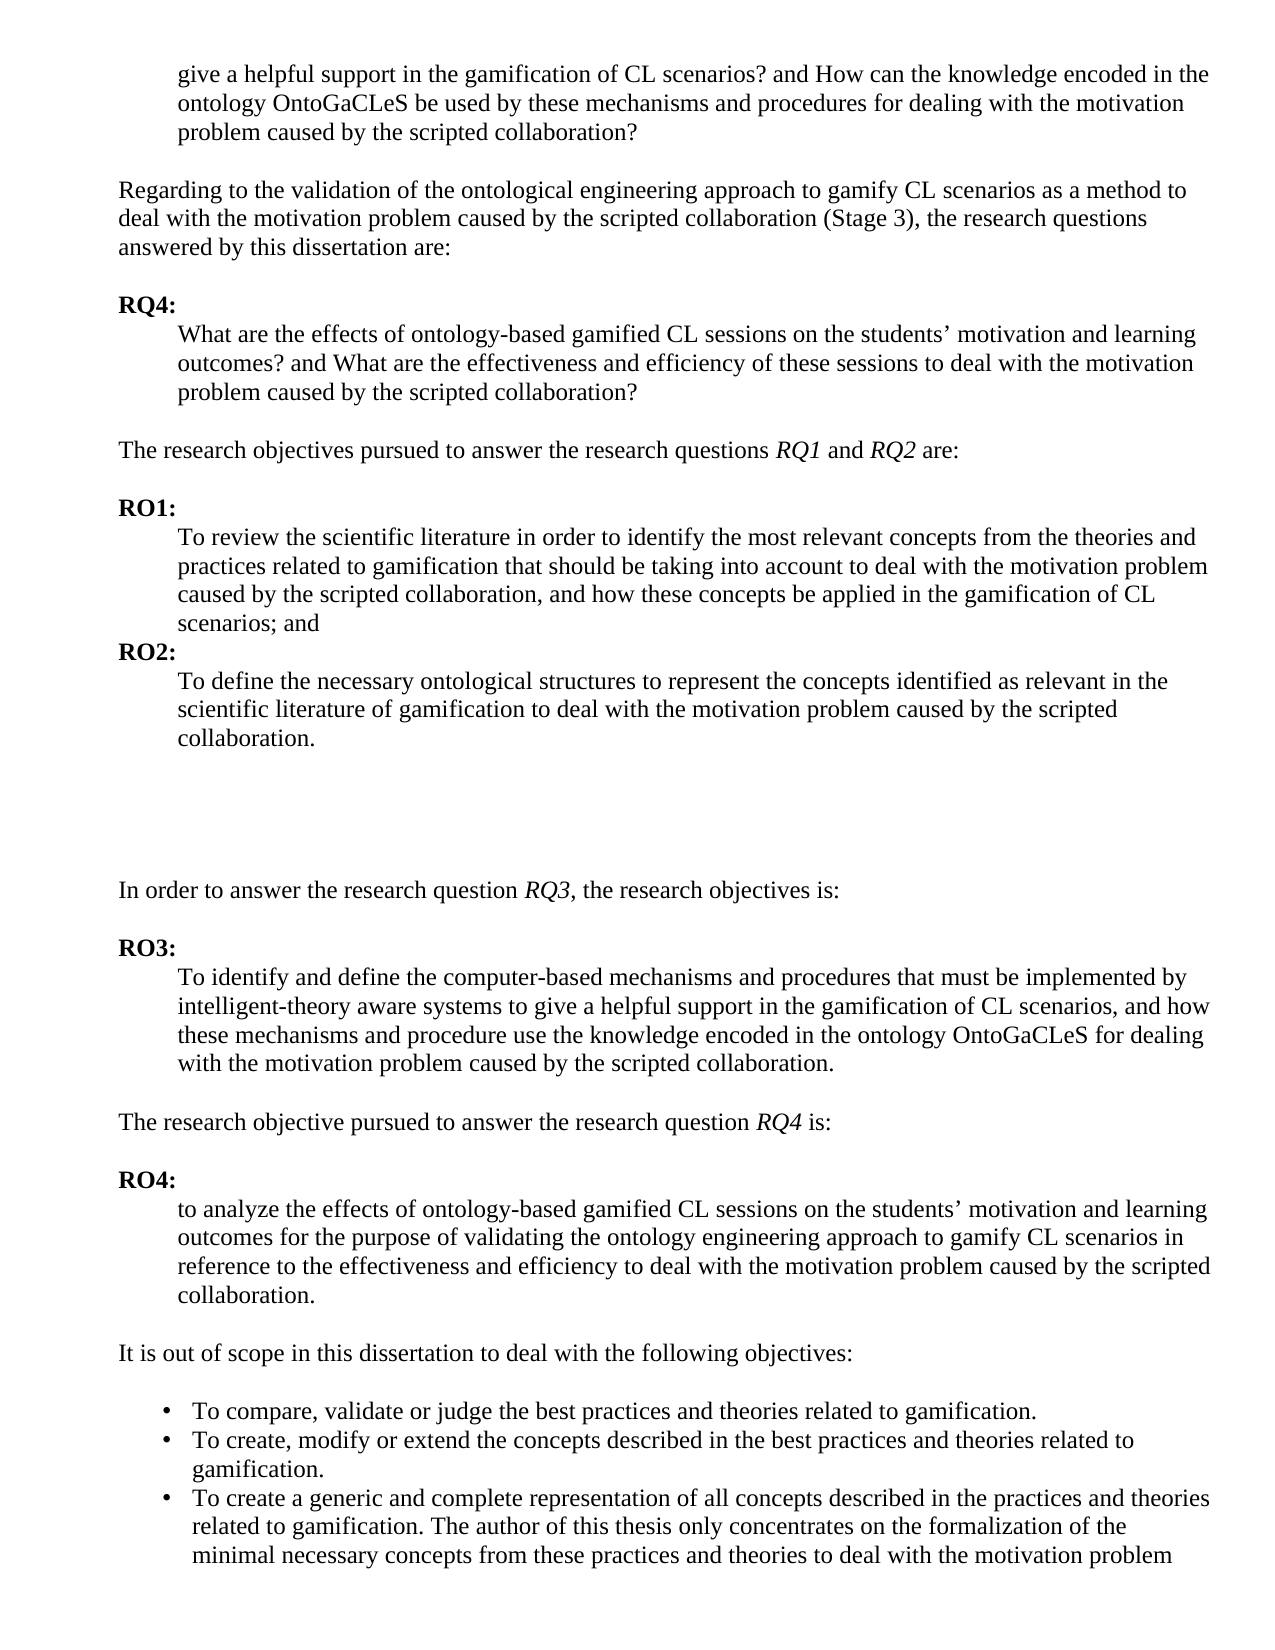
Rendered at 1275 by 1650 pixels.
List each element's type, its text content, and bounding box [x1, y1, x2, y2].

text It is out of scope in this dissertation to deal with the following objectives: [118, 1338, 1216, 1367]
list give a helpful support in the gamification of CL scenarios? and How can the knowledge encoded in the ontology OntoGaCLeS be used by these mechanisms and procedures for dealing with the motivation problem caused by the scripted collaboration? [177, 59, 1216, 145]
list To define the necessary ontological structures to represent the concepts identified as relevant in the scientific literature of gamification to deal with the motivation problem caused by the scripted collaboration. [177, 666, 1216, 752]
text The research objective pursued to answer the research question RQ4 is: [118, 1107, 1216, 1136]
subtitle RO2: [118, 637, 1216, 666]
subtitle RO3: [118, 933, 1216, 962]
list To create, modify or extend the concepts described in the best practices and theories related to gamification. [162, 1425, 1216, 1483]
text The research objectives pursued to answer the research questions RQ1 and RQ2 are: [118, 435, 1216, 464]
text In order to answer the research question RQ3, the research objectives is: [118, 875, 1216, 904]
list To identify and define the computer-based mechanisms and procedures that must be implemented by intelligent-theory aware systems to give a helpful support in the gamification of CL scenarios, and how these mechanisms and procedure use the knowledge encoded in the ontology OntoGaCLeS for dealing with the motivation problem caused by the scripted collaboration. [177, 962, 1216, 1077]
list To review the scientific literature in order to identify the most relevant concepts from the theories and practices related to gamification that should be taking into account to deal with the motivation problem caused by the scripted collaboration, and how these concepts be applied in the gamification of CL scenarios; and [177, 522, 1216, 637]
text Regarding to the validation of the ontological engineering approach to gamify CL scenarios as a method to deal with the motivation problem caused by the scripted collaboration (Stage 3), the research questions answered by this dissertation are: [118, 175, 1216, 261]
list to analyze the effects of ontology-based gamified CL sessions on the students’ motivation and learning outcomes for the purpose of validating the ontology engineering approach to gamify CL scenarios in reference to the effectiveness and efficiency to deal with the motivation problem caused by the scripted collaboration. [177, 1194, 1216, 1309]
list What are the effects of ontology-based gamified CL sessions on the students’ motivation and learning outcomes? and What are the effectiveness and efficiency of these sessions to deal with the motivation problem caused by the scripted collaboration? [177, 319, 1216, 406]
subtitle RO4: [118, 1165, 1216, 1194]
subtitle RO1: [118, 493, 1216, 522]
list To create a generic and complete representation of all concepts described in the practices and theories related to gamification. The author of this thesis only concentrates on the formalization of the minimal necessary concepts from these practices and theories to deal with the motivation problem [162, 1483, 1216, 1569]
list To compare, validate or judge the best practices and theories related to gamification. [162, 1396, 1216, 1425]
subtitle RQ4: [118, 291, 1216, 319]
